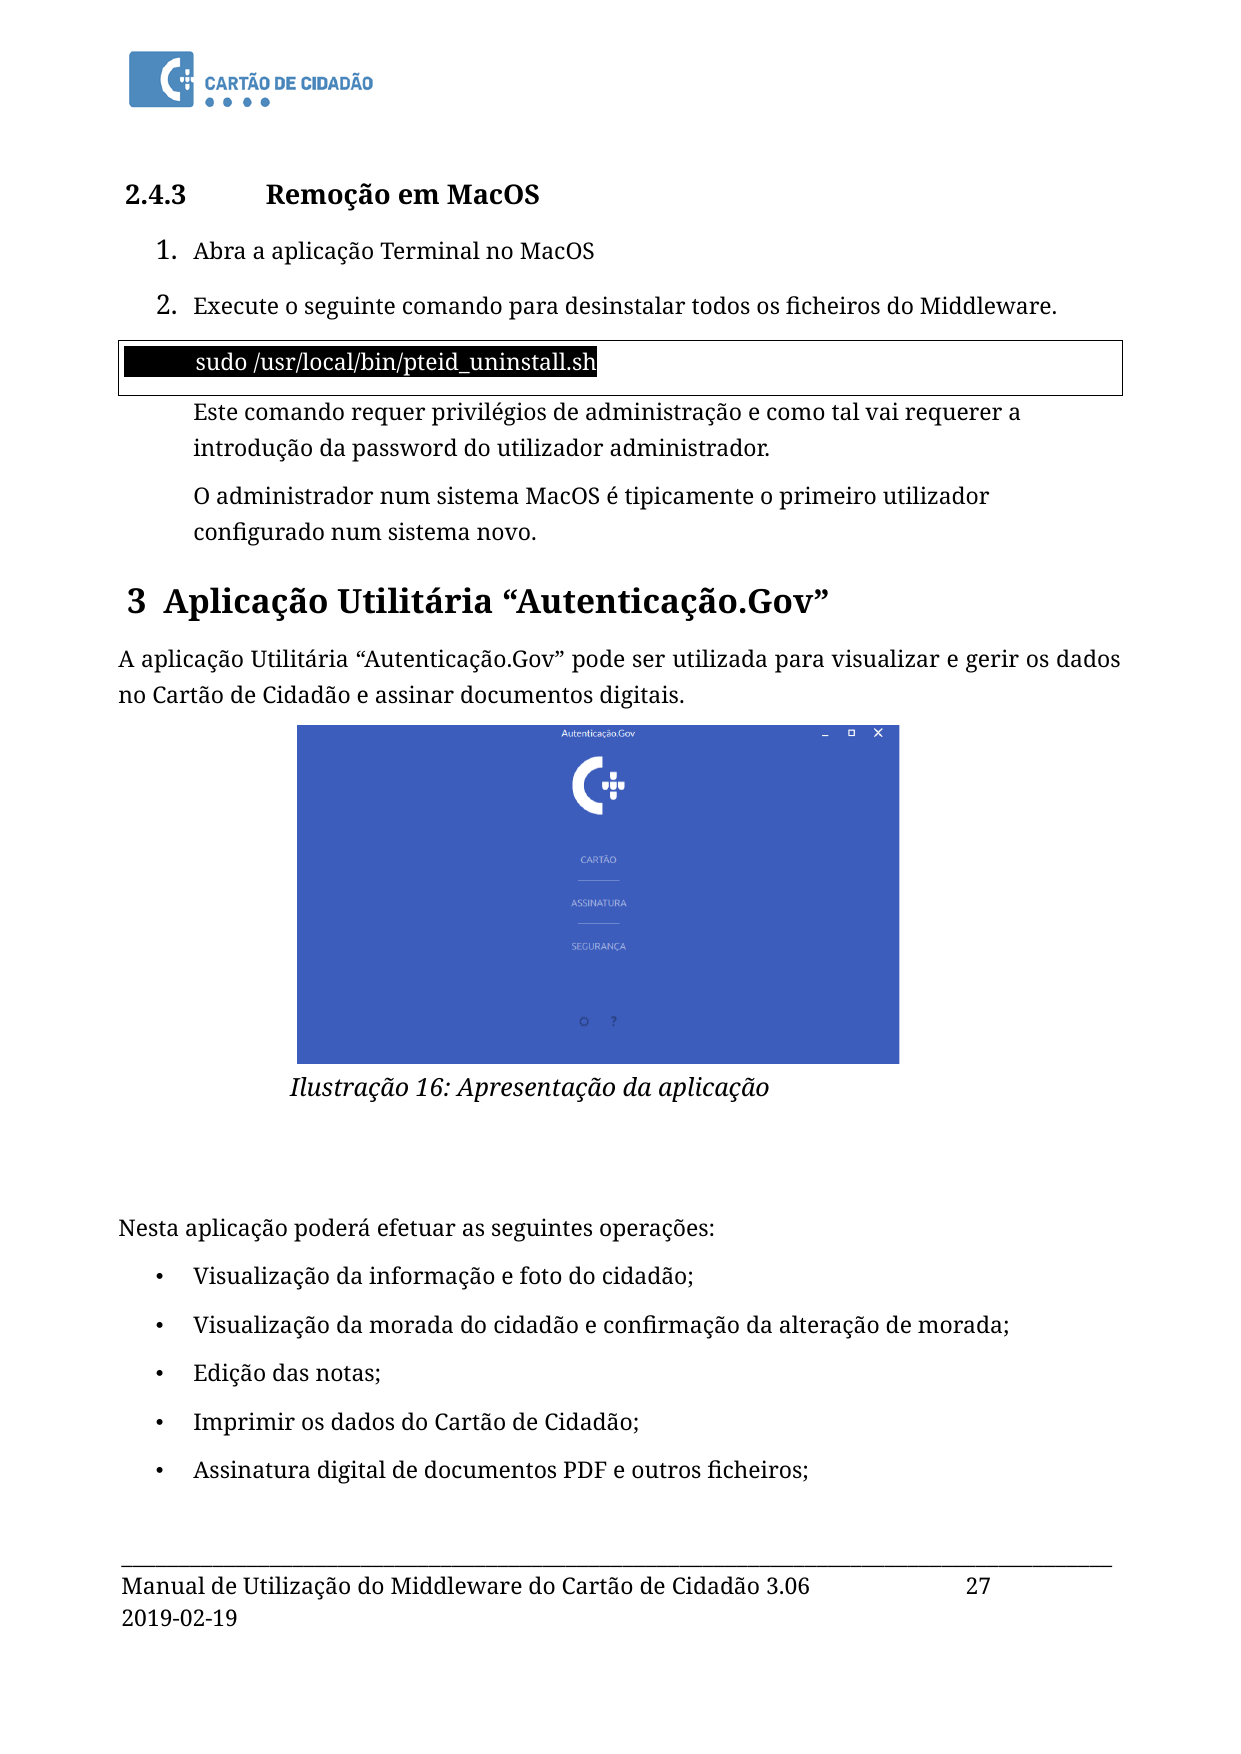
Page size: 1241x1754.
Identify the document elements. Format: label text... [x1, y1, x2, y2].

picture [297, 725, 900, 1064]
text Ilustração 16: Apresentação da aplicação [290, 1064, 907, 1103]
list Assinatura digital de documentos PDF e outros ficheiros; [156, 1454, 1122, 1485]
picture [127, 45, 420, 115]
list Edição das notas; [156, 1357, 1122, 1388]
list O administrador num sistema MacOS é tipicamente o primeiro utilizador configurado num sistema novo. [156, 480, 1122, 547]
table_header sudo /usr/local/bin/pteid_uninstall.sh [119, 341, 1122, 395]
list Execute o seguinte comando para desinstalar todos os ficheiros do Middleware. [156, 285, 1122, 322]
list Este comando requer privilégios de administração e como tal vai requerer a introdução da password do utilizador administrador. [156, 396, 1122, 463]
list Abra a aplicação Terminal no MacOS [156, 230, 1122, 267]
list Visualização da informação e foto do cidadão; [156, 1260, 1122, 1292]
list Visualização da morada do cidadão e confirmação da alteração de morada; [156, 1309, 1122, 1340]
list Imprimir os dados do Cartão de Cidadão; [156, 1406, 1122, 1437]
subtitle Aplicação Utilitária “Autenticação.Gov” [118, 577, 1122, 624]
text Nesta aplicação poderá efetuar as seguintes operações: [118, 1212, 1122, 1243]
text A aplicação Utilitária “Autenticação.Gov” pode ser utilizada para visualizar e gerir os dados no Cartão de Cidadão e assinar documentos digitais. [118, 643, 1122, 710]
subtitle Remoção em MacOS [118, 175, 1122, 212]
